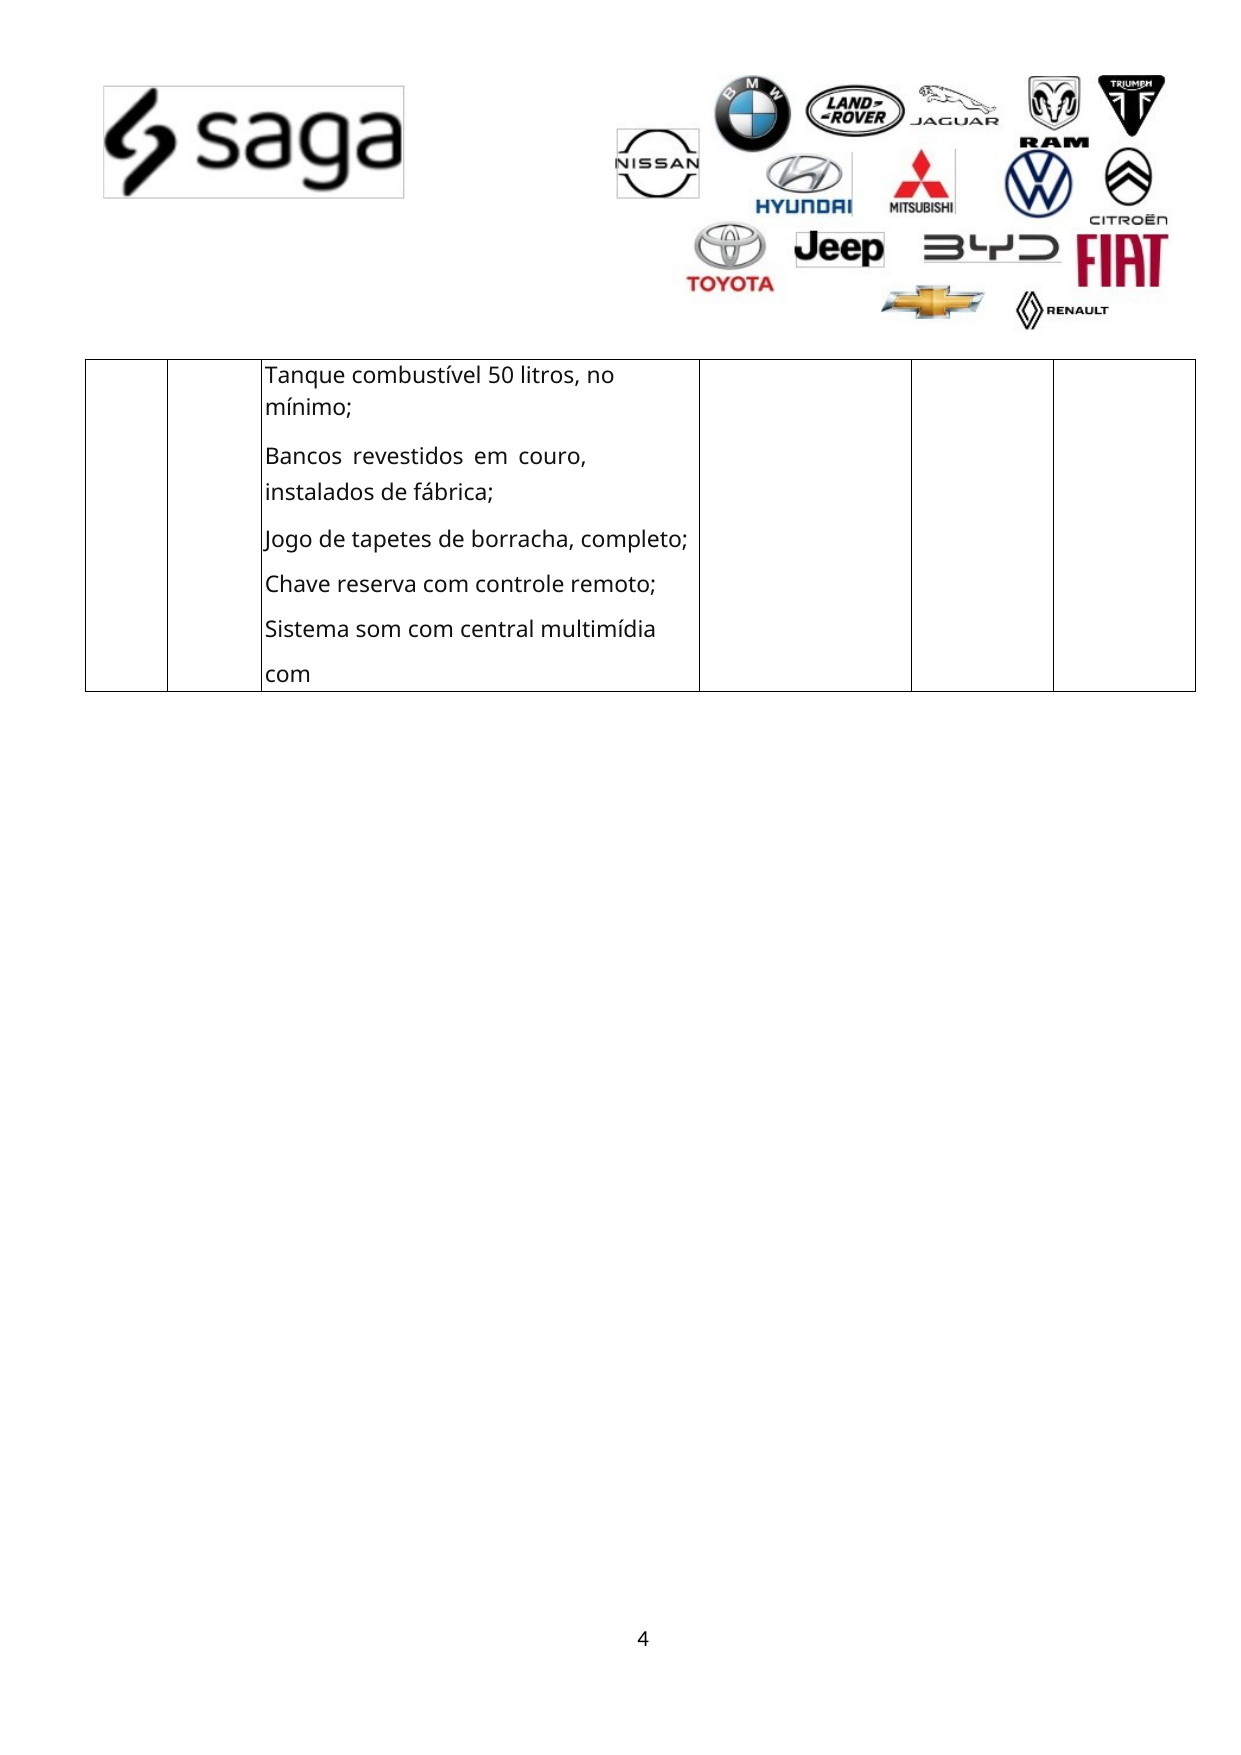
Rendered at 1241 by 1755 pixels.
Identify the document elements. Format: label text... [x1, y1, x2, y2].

table_header Tanque combustível 50 litros, no mínimo; Bancos revestidos em couro, instalados de fábrica; Jogo de tapetes de borracha, completo; Chave reserva com controle remoto; Sistema som com central multimídia com [262, 360, 699, 691]
table_header [912, 360, 1053, 691]
table_header [168, 360, 261, 691]
table_header [86, 360, 167, 691]
table_header [700, 360, 911, 691]
table_header [1054, 360, 1195, 691]
